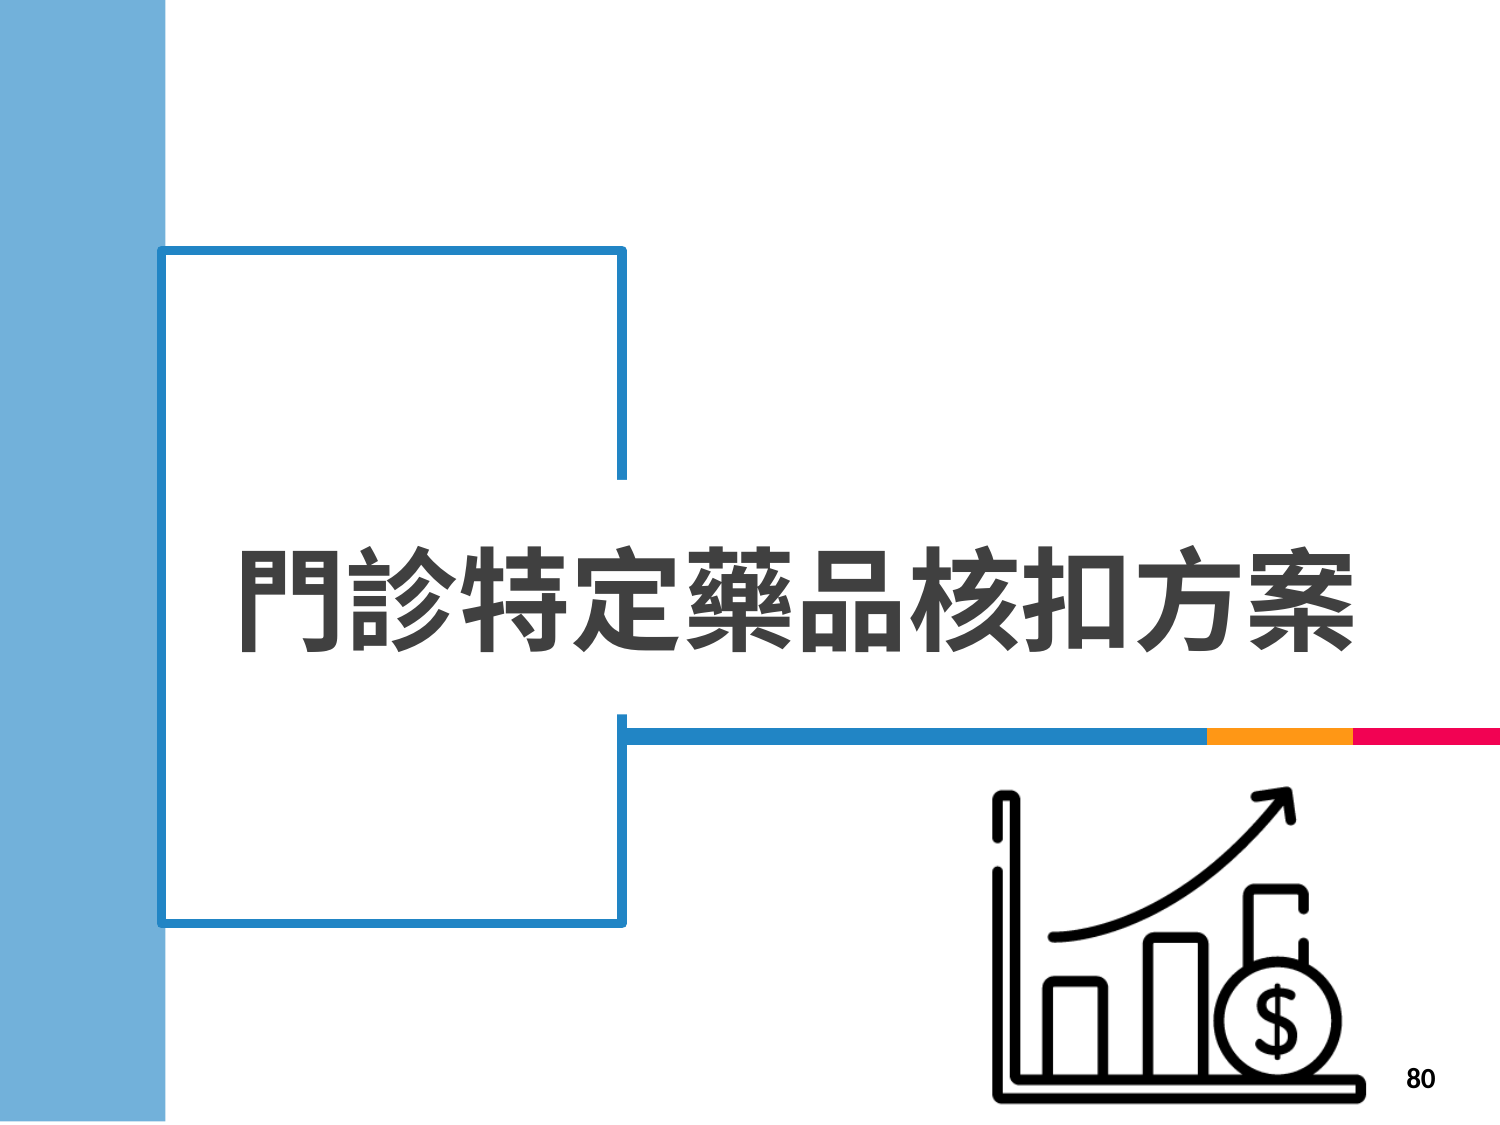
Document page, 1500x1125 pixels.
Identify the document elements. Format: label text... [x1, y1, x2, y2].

list 門診特定藥品核扣方案 [167, 479, 1412, 715]
text_box [0, 0, 165, 1121]
text_box [1391, 1043, 1482, 1113]
picture [962, 764, 1379, 1122]
